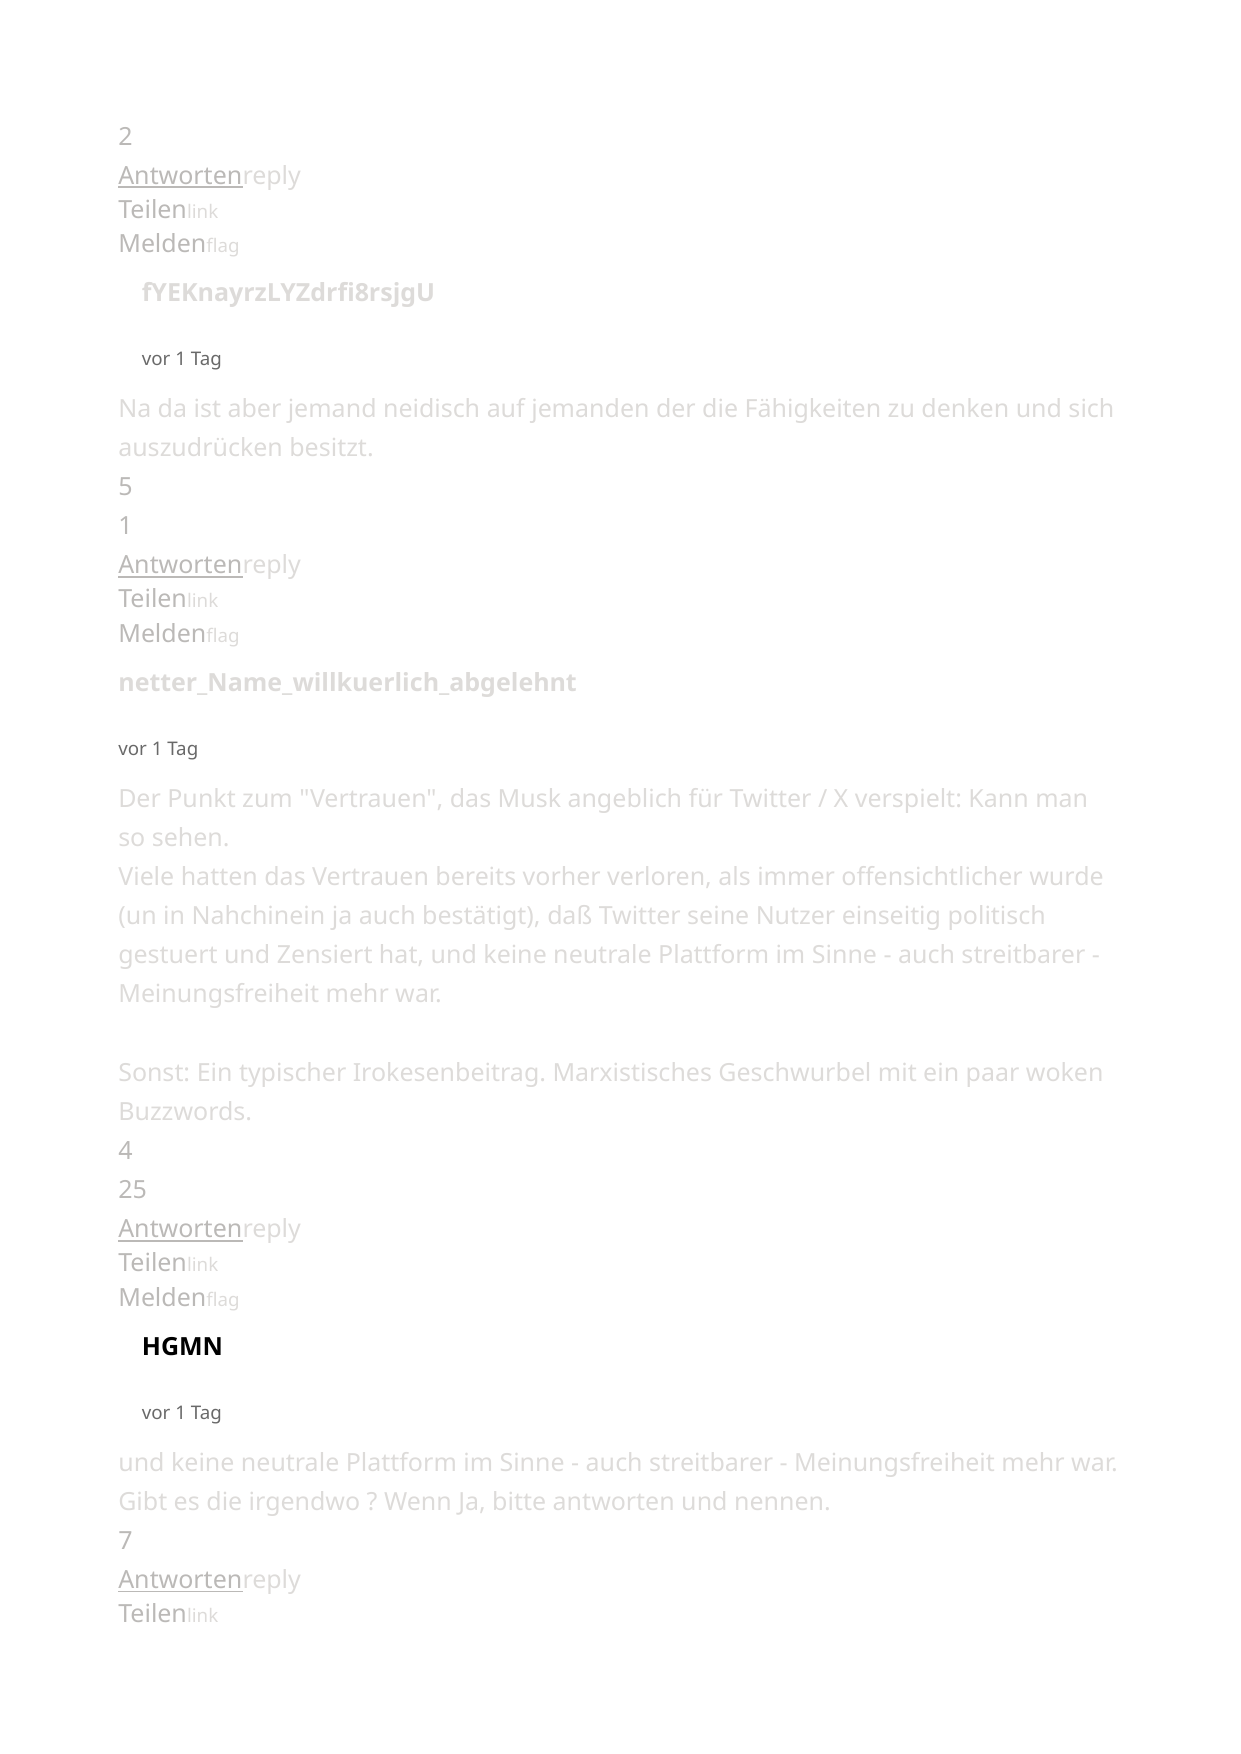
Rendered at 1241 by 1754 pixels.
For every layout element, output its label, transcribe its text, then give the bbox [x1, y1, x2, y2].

text Teilenlink [118, 581, 1122, 615]
text netter_Name_willkuerlich_abgelehnt [118, 665, 1114, 699]
text Antwortenreply [118, 547, 1122, 581]
text Antwortenreply [118, 1211, 1122, 1245]
text Meldenflag [118, 1279, 1122, 1313]
text vor 1 Tag [142, 346, 1117, 371]
text Antwortenreply [118, 157, 1122, 191]
text vor 1 Tag [118, 735, 1117, 761]
text und keine neutrale Plattform im Sinne - auch streitbarer - Meinungsfreiheit mehr war. Gibt es die irgendwo ? Wenn Ja, bitte antworten und nennen. [118, 1444, 1122, 1517]
text Meldenflag [118, 615, 1122, 649]
text Meldenflag [118, 225, 1122, 259]
text 25 [118, 1172, 1122, 1206]
text 2 [118, 118, 1122, 152]
text Teilenlink [118, 191, 1122, 225]
text Antwortenreply [118, 1562, 1122, 1596]
text vor 1 Tag [142, 1399, 1117, 1425]
text fYEKnayrzLYZdrfi8rsjgU [142, 275, 1114, 309]
text 4 [118, 1133, 1122, 1167]
text 5 [118, 469, 1122, 503]
text Na da ist aber jemand neidisch auf jemanden der die Fähigkeiten zu denken und sich auszudrücken besitzt. [118, 390, 1122, 464]
text Teilenlink [118, 1596, 1122, 1630]
text Der Punkt zum "Vertrauen", das Musk angeblich für Twitter / X verspielt: Kann man so sehen. Viele hatten das Vertrauen bereits vorher verloren, als immer offensichtlicher wurde (un in Nahchinein ja auch bestätigt), daß Twitter seine Nutzer einseitig politisch gestuert und Zensiert hat, und keine neutrale Plattform im Sinne - auch streitbarer - Meinungsfreiheit mehr war. Sonst: Ein typischer Irokesenbeitrag. Marxistisches Geschwurbel mit ein paar woken Buzzwords. [118, 780, 1122, 1128]
text 1 [118, 508, 1122, 542]
text 7 [118, 1522, 1122, 1557]
text HGMN [142, 1329, 1114, 1363]
text Teilenlink [118, 1245, 1122, 1279]
